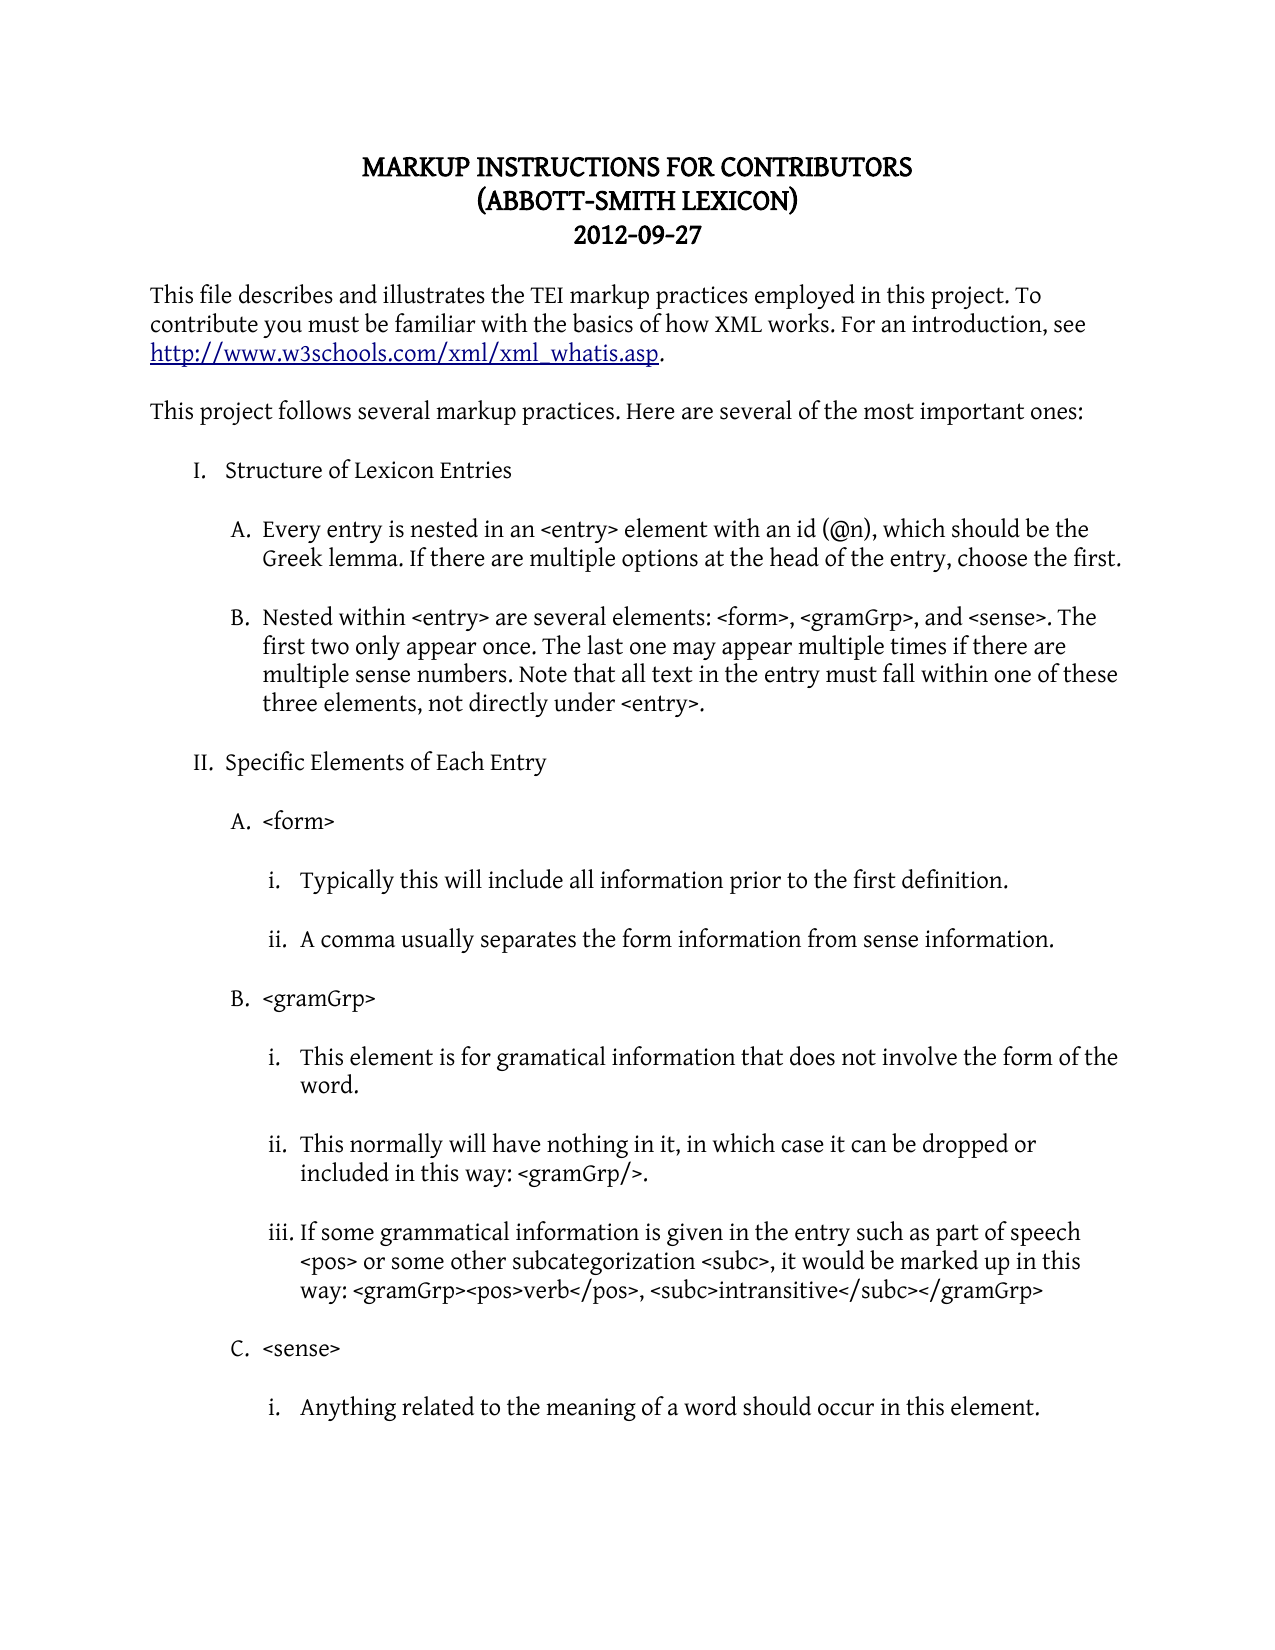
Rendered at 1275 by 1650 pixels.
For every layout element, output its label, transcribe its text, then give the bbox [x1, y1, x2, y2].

text This file describes and illustrates the TEI markup practices employed in this project. To contribute you must be familiar with the basics of how XML works. For an introduction, see http://www.w3schools.com/xml/xml_whatis.asp. [150, 281, 1125, 368]
text This project follows several markup practices. Here are several of the most important ones: [150, 398, 1125, 427]
list <gramGrp> [225, 984, 1125, 1013]
list A comma usually separates the form information from sense information. [262, 925, 1125, 954]
list <sense> [225, 1335, 1125, 1364]
list This normally will have nothing in it, in which case it can be dropped or included in this way: <gramGrp/>. [262, 1131, 1125, 1188]
list Structure of Lexicon Entries [187, 457, 1125, 486]
list Specific Elements of Each Entry [187, 749, 1125, 777]
list Every entry is nested in an <entry> element with an id (@n), which should be the Greek lemma. If there are multiple options at the head of the entry, choose the first. [225, 516, 1125, 573]
list Nested within <entry> are several elements: <form>, <gramGrp>, and <sense>. The first two only appear once. The last one may appear multiple times if there are multiple sense numbers. Note that all text in the entry must fall within one of these three elements, not directly under <entry>. [225, 603, 1125, 719]
list If some grammatical information is given in the entry such as part of speech <pos> or some other subcategorization <subc>, it would be marked up in this way: <gramGrp><pos>verb</pos>, <subc>intransitive</subc></gramGrp> [262, 1218, 1125, 1305]
list This element is for gramatical information that does not involve the form of the word. [262, 1043, 1125, 1101]
subtitle Markup Instructions for Contributors (Abbott-Smith Lexicon) 2012-09-27 [150, 150, 1125, 251]
list Typically this will include all information prior to the first definition. [262, 866, 1125, 895]
list Anything related to the meaning of a word should occur in this element. [262, 1394, 1125, 1423]
list <form> [225, 807, 1125, 836]
